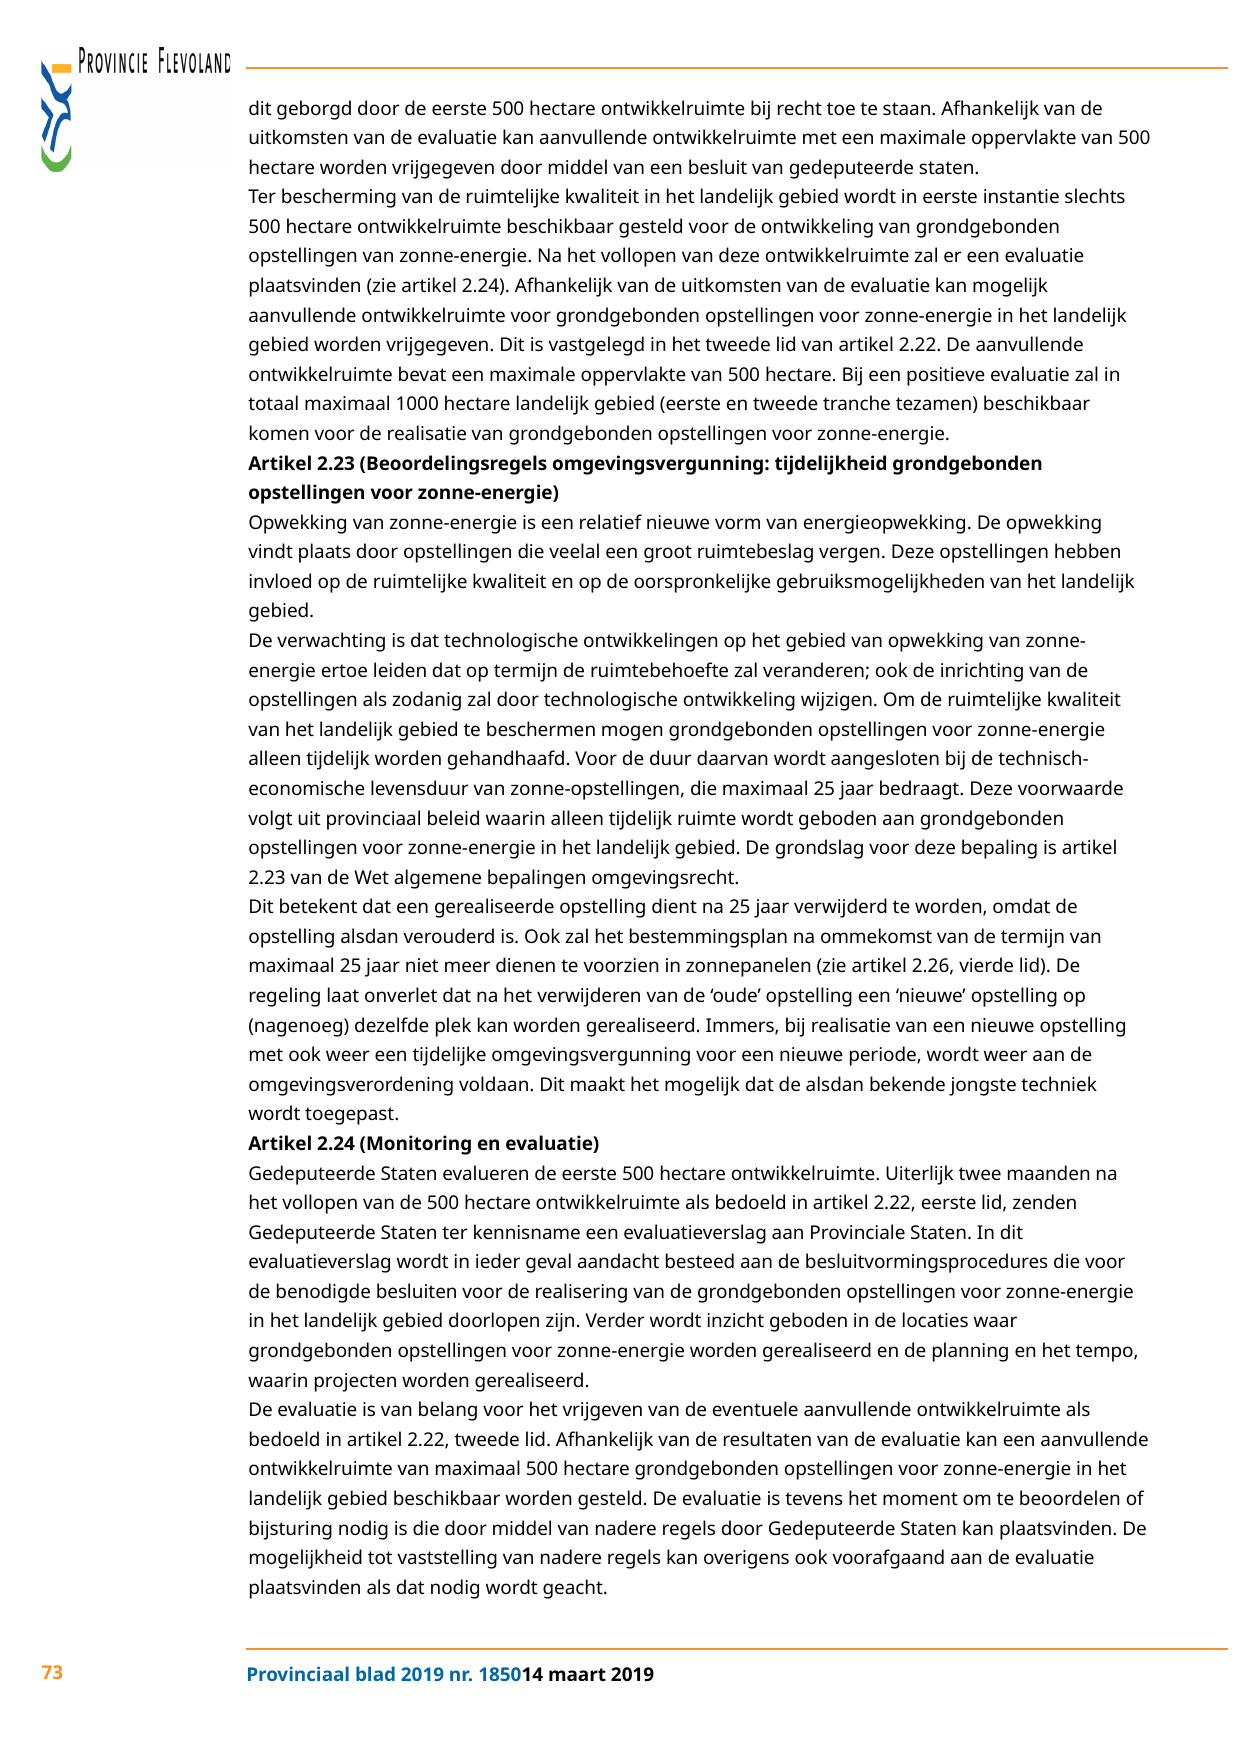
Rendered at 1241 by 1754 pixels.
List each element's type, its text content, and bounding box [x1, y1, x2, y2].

text Ter bescherming van de ruimtelijke kwaliteit in het landelijk gebied wordt in eerste instantie slechts 500 hectare ontwikkelruimte beschikbaar gesteld voor de ontwikkeling van grondgebonden opstellingen van zonne-energie. Na het vollopen van deze ontwikkelruimte zal er een evaluatie plaatsvinden (zie artikel 2.24). Afhankelijk van de uitkomsten van de evaluatie kan mogelijk aanvullende ontwikkelruimte voor grondgebonden opstellingen voor zonne-energie in het landelijk gebied worden vrijgegeven. Dit is vastgelegd in het tweede lid van artikel 2.22. De aanvullende ontwikkelruimte bevat een maximale oppervlakte van 500 hectare. Bij een positieve evaluatie zal in totaal maximaal 1000 hectare landelijk gebied (eerste en tweede tranche tezamen) beschikbaar komen voor de realisatie van grondgebonden opstellingen voor zonne-energie. [248, 183, 1152, 446]
text Artikel 2.24 (Monitoring en evaluatie) [248, 1130, 1152, 1156]
text De evaluatie is van belang voor het vrijgeven van de eventuele aanvullende ontwikkelruimte als bedoeld in artikel 2.22, tweede lid. Afhankelijk van de resultaten van de evaluatie kan een aanvullende ontwikkelruimte van maximaal 500 hectare grondgebonden opstellingen voor zonne-energie in het landelijk gebied beschikbaar worden gesteld. De evaluatie is tevens het moment om te beoordelen of bijsturing nodig is die door middel van nadere regels door Gedeputeerde Staten kan plaatsvinden. De mogelijkheid tot vaststelling van nadere regels kan overigens ook voorafgaand aan de evaluatie plaatsvinden als dat nodig wordt geacht. [248, 1396, 1152, 1600]
picture [41, 47, 231, 172]
text Artikel 2.23 (Beoordelingsregels omgevingsvergunning: tijdelijkheid grondgebonden opstellingen voor zonne-energie) [248, 450, 1152, 505]
text De verwachting is dat technologische ontwikkelingen op het gebied van opwekking van zonne-energie ertoe leiden dat op termijn de ruimtebehoefte zal veranderen; ook de inrichting van de opstellingen als zodanig zal door technologische ontwikkeling wijzigen. Om de ruimtelijke kwaliteit van het landelijk gebied te beschermen mogen grondgebonden opstellingen voor zonne-energie alleen tijdelijk worden gehandhaafd. Voor de duur daarvan wordt aangesloten bij de technisch-economische levensduur van zonne-opstellingen, die maximaal 25 jaar bedraagt. Deze voorwaarde volgt uit provinciaal beleid waarin alleen tijdelijk ruimte wordt geboden aan grondgebonden opstellingen voor zonne-energie in het landelijk gebied. De grondslag voor deze bepaling is artikel 2.23 van de Wet algemene bepalingen omgevingsrecht. [248, 627, 1152, 890]
text Dit betekent dat een gerealiseerde opstelling dient na 25 jaar verwijderd te worden, omdat de opstelling alsdan verouderd is. Ook zal het bestemmingsplan na ommekomst van de termijn van maximaal 25 jaar niet meer dienen te voorzien in zonnepanelen (zie artikel 2.26, vierde lid). De regeling laat onverlet dat na het verwijderen van de ‘oude’ opstelling een ‘nieuwe’ opstelling op (nagenoeg) dezelfde plek kan worden gerealiseerd. Immers, bij realisatie van een nieuwe opstelling met ook weer een tijdelijke omgevingsvergunning voor een nieuwe periode, wordt weer aan de omgevingsverordening voldaan. Dit maakt het mogelijk dat de alsdan bekende jongste techniek wordt toegepast. [248, 893, 1152, 1126]
text dit geborgd door de eerste 500 hectare ontwikkelruimte bij recht toe te staan. Afhankelijk van de uitkomsten van de evaluatie kan aanvullende ontwikkelruimte met een maximale oppervlakte van 500 hectare worden vrijgegeven door middel van een besluit van gedeputeerde staten. [248, 95, 1152, 180]
text Opwekking van zonne-energie is een relatief nieuwe vorm van energieopwekking. De opwekking vindt plaats door opstellingen die veelal een groot ruimtebeslag vergen. Deze opstellingen hebben invloed op de ruimtelijke kwaliteit en op de oorspronkelijke gebruiksmogelijkheden van het landelijk gebied. [248, 509, 1152, 623]
text Gedeputeerde Staten evalueren de eerste 500 hectare ontwikkelruimte. Uiterlijk twee maanden na het vollopen van de 500 hectare ontwikkelruimte als bedoeld in artikel 2.22, eerste lid, zenden Gedeputeerde Staten ter kennisname een evaluatieverslag aan Provinciale Staten. In dit evaluatieverslag wordt in ieder geval aandacht besteed aan de besluitvormingsprocedures die voor de benodigde besluiten voor de realisering van de grondgebonden opstellingen voor zonne-energie in het landelijk gebied doorlopen zijn. Verder wordt inzicht geboden in de locaties waar grondgebonden opstellingen voor zonne-energie worden gerealiseerd en de planning en het tempo, waarin projecten worden gerealiseerd. [248, 1160, 1152, 1393]
